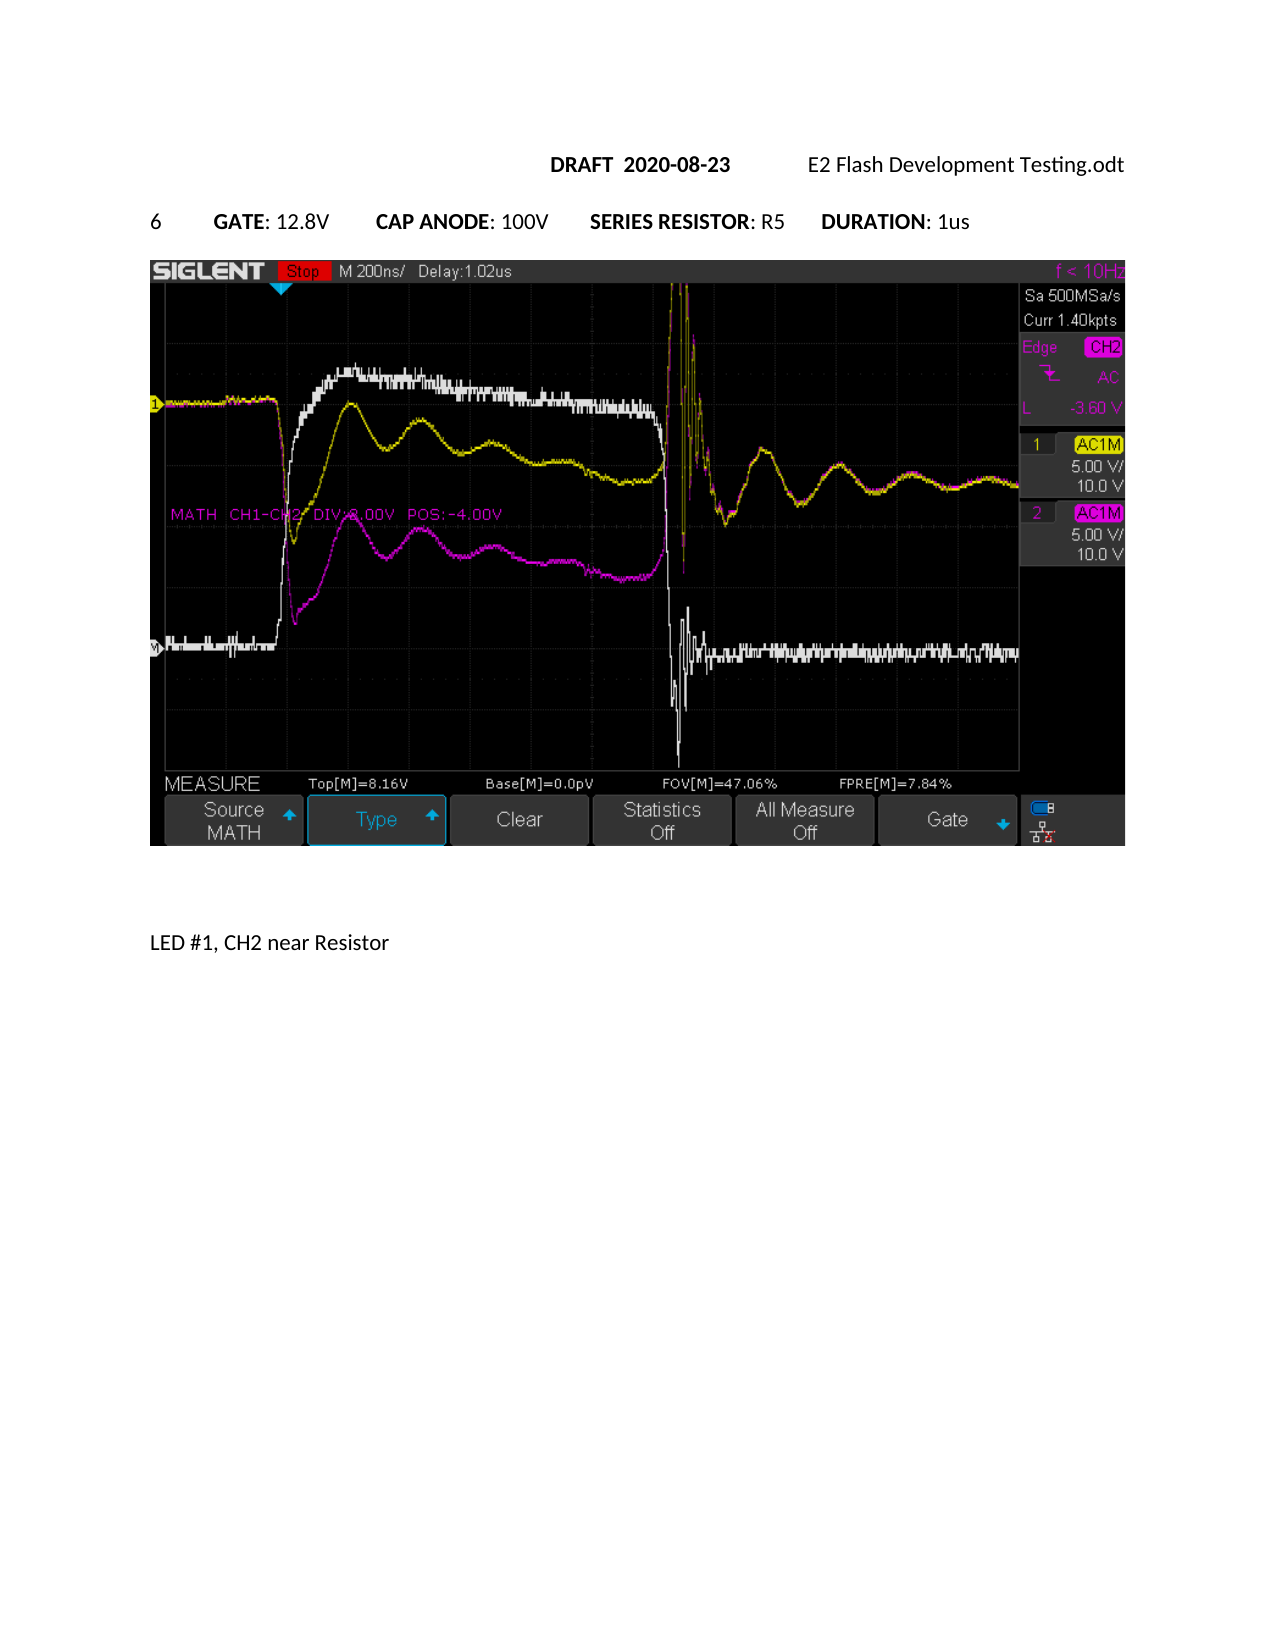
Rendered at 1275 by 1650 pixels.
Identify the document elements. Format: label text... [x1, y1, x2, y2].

text 6 GATE: 12.8V CAP ANODE: 100V SERIES RESISTOR: R5 DURATION: 1us [150, 207, 1125, 236]
text LED #1, CH2 near Resistor [150, 928, 1125, 956]
picture [150, 260, 1125, 846]
picture [309, 797, 444, 844]
